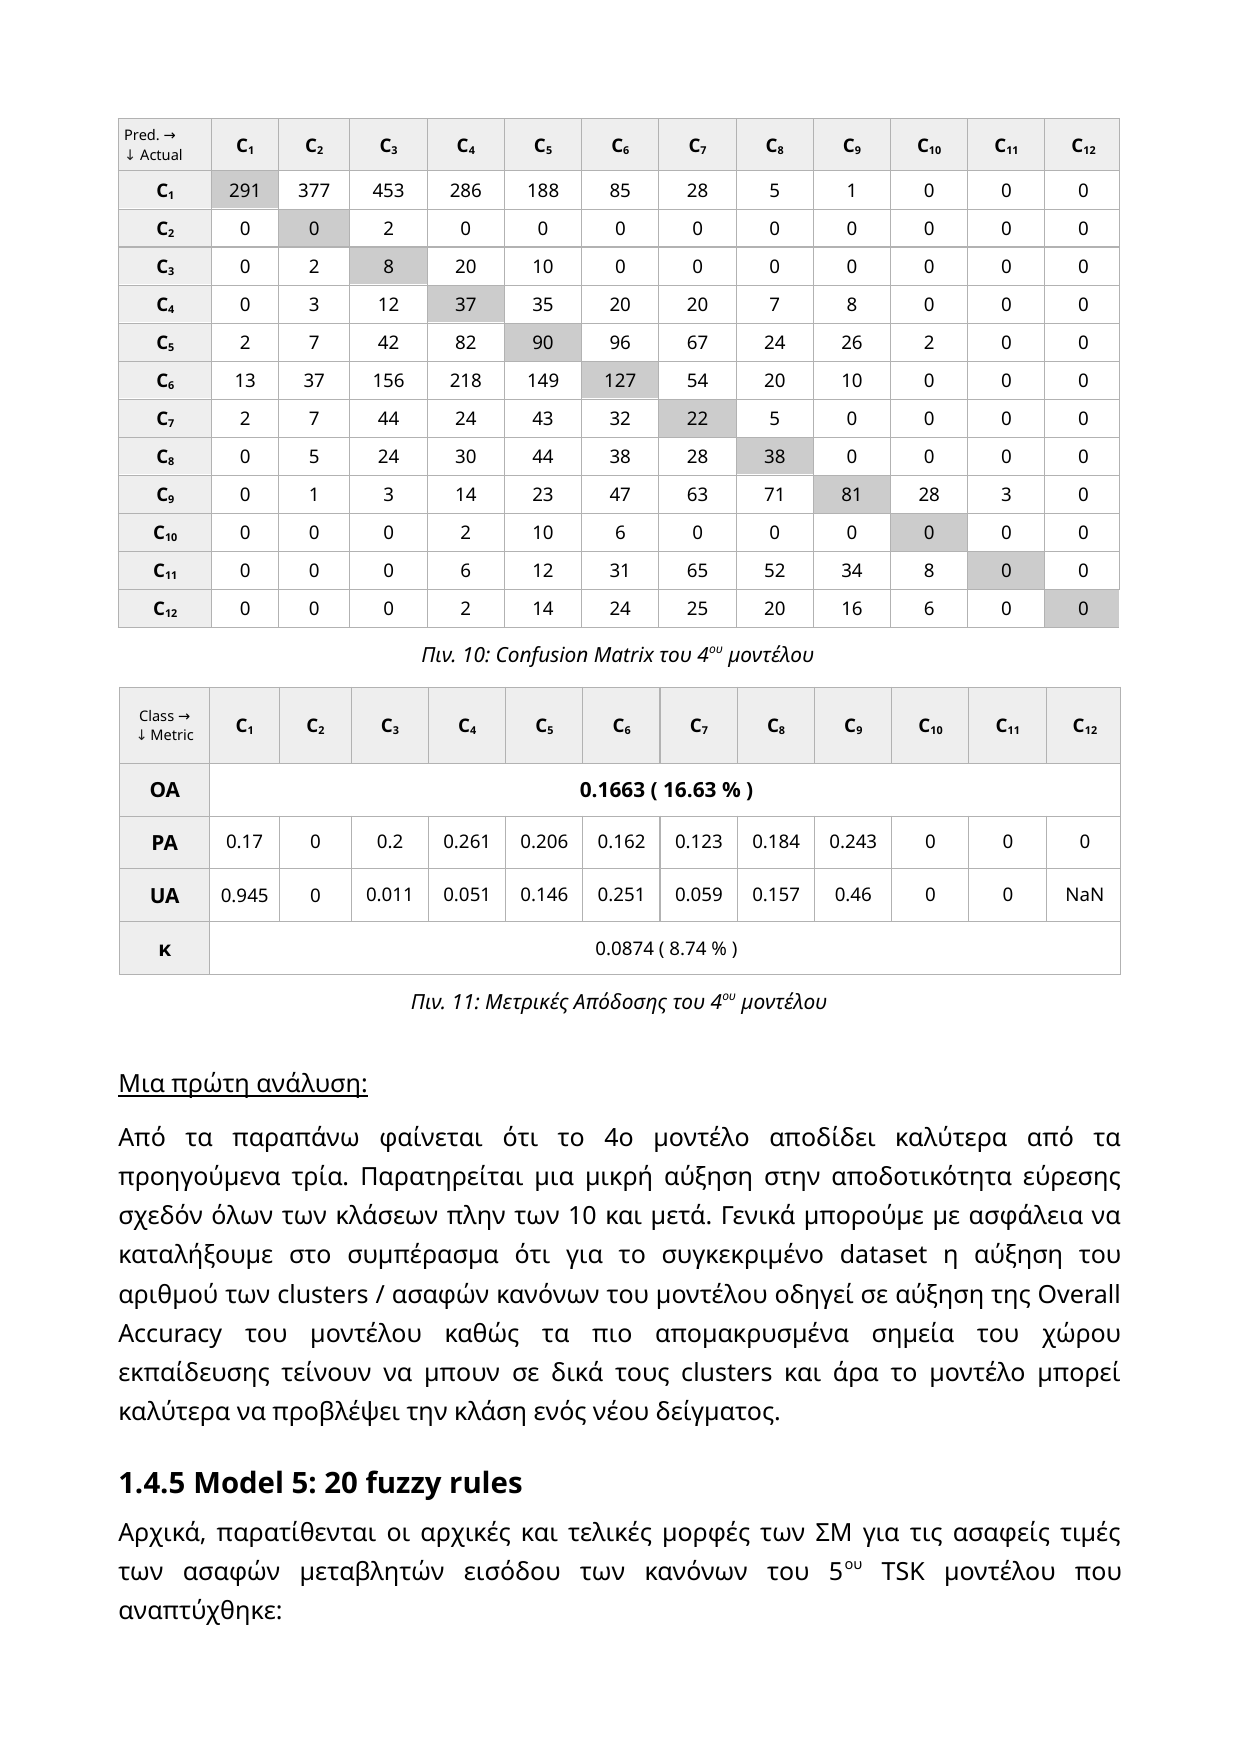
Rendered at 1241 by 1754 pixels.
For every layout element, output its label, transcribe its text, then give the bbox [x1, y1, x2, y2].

table_cell 6 [428, 552, 504, 589]
table_cell 0 [968, 210, 1044, 246]
table_cell 38 [582, 438, 658, 474]
table_cell 0.1663 ( 16.63 % ) [210, 764, 1120, 816]
table_cell 32 [582, 400, 658, 437]
table_header C1 [210, 688, 279, 763]
table_cell 0 [428, 210, 504, 246]
table_cell 0 [891, 248, 967, 284]
table_header C10 [891, 119, 967, 170]
table_cell 0.0874 ( 8.74 % ) [210, 922, 1120, 974]
table_cell 8 [350, 248, 427, 284]
table_cell 0 [279, 590, 349, 627]
table_cell 0.011 [352, 869, 428, 921]
table_cell C2 [119, 210, 211, 246]
table_cell 7 [279, 324, 349, 361]
table_cell C7 [119, 400, 211, 437]
table_cell 0 [891, 438, 967, 474]
table_cell 2 [212, 324, 278, 361]
table_cell 0.251 [583, 869, 659, 921]
table_cell 0 [892, 869, 968, 921]
table_cell 37 [279, 362, 349, 398]
table_cell 8 [891, 552, 967, 589]
table_cell 0 [350, 514, 427, 551]
table_cell 0 [814, 438, 890, 474]
table_cell 24 [350, 438, 427, 474]
table_cell 0 [968, 514, 1044, 551]
table_cell 0 [737, 514, 813, 551]
table_cell 63 [659, 476, 736, 513]
table_cell 20 [737, 362, 813, 398]
table_cell 0 [891, 400, 967, 437]
text Από τα παραπάνω φαίνεται ότι το 4ο μοντέλο αποδίδει καλύτερα από τα προηγούμενα τρία. Παρατηρείται μια μικρή αύξηση στην αποδοτικότητα εύρεσης σχεδόν όλων των κλάσεων πλην των 10 και μετά. Γενικά μπορούμε με ασφάλεια να καταλήξουμε στο συμπέρασμα ότι για το συγκεκριμένο dataset η αύξηση του αριθμού των clusters / ασαφών κανόνων του μοντέλου οδηγεί σε αύξηση της Overall Accuracy του μοντέλου καθώς τα πιο απομακρυσμένα σημεία του χώρου εκπαίδευσης τείνουν να μπουν σε δικά τους clusters και άρα το μοντέλο μπορεί καλύτερα να προβλέψει την κλάση ενός νέου δείγματος. [118, 1119, 1122, 1428]
table_cell 0.123 [661, 817, 737, 868]
table_cell 0 [1045, 514, 1119, 551]
table_cell 0 [212, 476, 278, 513]
table_cell 377 [279, 171, 349, 208]
table_cell 0 [1045, 362, 1119, 398]
table_cell 188 [505, 171, 581, 208]
table_cell 2 [350, 210, 427, 246]
table_cell κ [120, 922, 209, 974]
table_header C7 [659, 119, 736, 170]
table_header Class → ↓ Metric [120, 688, 209, 763]
table_cell 31 [582, 552, 658, 589]
table_cell 0 [1045, 438, 1119, 474]
table_cell 0 [969, 869, 1046, 921]
table_header C10 [892, 688, 968, 763]
table_cell 0 [814, 514, 890, 551]
table_cell 20 [659, 286, 736, 322]
table_cell 0 [212, 286, 278, 322]
table_cell 0 [212, 514, 278, 551]
table_cell 52 [737, 552, 813, 589]
table_cell 0 [1047, 817, 1120, 868]
table_cell 0 [1045, 286, 1119, 322]
table_cell 13 [212, 362, 278, 398]
table_cell 0 [582, 210, 658, 246]
table_cell 96 [582, 324, 658, 361]
table_cell 453 [350, 171, 427, 208]
table_cell 291 [212, 171, 278, 208]
table_cell C5 [119, 324, 211, 361]
table_header C4 [429, 688, 505, 763]
table_cell 24 [428, 400, 504, 437]
table_cell 0 [350, 552, 427, 589]
table_cell 35 [505, 286, 581, 322]
table_cell 82 [428, 324, 504, 361]
table_cell 5 [279, 438, 349, 474]
table_cell 0.162 [583, 817, 659, 868]
table_cell 0 [1045, 400, 1119, 437]
table_header C9 [814, 119, 890, 170]
table_cell PA [120, 817, 209, 868]
table_cell 43 [505, 400, 581, 437]
table_cell 3 [279, 286, 349, 322]
table_cell 24 [737, 324, 813, 361]
table_header C1 [212, 119, 278, 170]
table_cell 22 [659, 400, 736, 437]
table_cell 0 [968, 438, 1044, 474]
table_cell 25 [659, 590, 736, 627]
table_cell 5 [737, 400, 813, 437]
table_cell 0.206 [506, 817, 582, 868]
table_cell 0 [659, 514, 736, 551]
table_header C3 [350, 119, 427, 170]
table_cell 0 [1045, 552, 1119, 589]
table_cell 7 [279, 400, 349, 437]
table_cell 26 [814, 324, 890, 361]
table_header C12 [1047, 688, 1120, 763]
table_header C2 [279, 119, 349, 170]
table_cell 12 [350, 286, 427, 322]
table_cell 47 [582, 476, 658, 513]
table_cell OA [120, 764, 209, 816]
table_cell 0 [1045, 476, 1119, 513]
table_cell 0 [212, 590, 278, 627]
table_header C8 [737, 119, 813, 170]
table_cell 156 [350, 362, 427, 398]
table_cell 0 [737, 210, 813, 246]
table_cell 0 [1045, 248, 1119, 284]
table_cell 0 [968, 362, 1044, 398]
table_cell 6 [582, 514, 658, 551]
table_cell 0.945 [210, 869, 279, 921]
table_cell 0 [968, 248, 1044, 284]
table_cell C10 [119, 514, 211, 551]
table_cell 14 [505, 590, 581, 627]
table_cell C12 [119, 590, 211, 627]
table_cell 0.17 [210, 817, 279, 868]
table_cell 0 [280, 869, 351, 921]
table_cell 127 [582, 362, 658, 398]
table_cell 0 [737, 248, 813, 284]
table_cell 0 [505, 210, 581, 246]
table_cell 28 [659, 171, 736, 208]
table_cell 10 [814, 362, 890, 398]
table_cell 0 [968, 324, 1044, 361]
table_header C11 [968, 119, 1044, 170]
table_cell 24 [582, 590, 658, 627]
table_header C2 [280, 688, 351, 763]
table_header C9 [815, 688, 891, 763]
table_cell 37 [428, 286, 504, 322]
table_cell 1 [814, 171, 890, 208]
table_cell 8 [814, 286, 890, 322]
table_cell 0.243 [815, 817, 891, 868]
table_header C4 [428, 119, 504, 170]
table_cell 23 [505, 476, 581, 513]
table_cell 0 [814, 400, 890, 437]
table_cell 14 [428, 476, 504, 513]
table_cell 42 [350, 324, 427, 361]
table_cell 2 [212, 400, 278, 437]
table_cell 20 [582, 286, 658, 322]
table_cell 0.051 [429, 869, 505, 921]
table_cell 0 [891, 286, 967, 322]
table_cell C9 [119, 476, 211, 513]
table_cell 67 [659, 324, 736, 361]
table_cell C4 [119, 286, 211, 322]
table_cell C1 [119, 171, 211, 208]
table_cell 38 [737, 438, 813, 474]
table_cell 286 [428, 171, 504, 208]
table_cell 0 [1045, 324, 1119, 361]
table_header C3 [352, 688, 428, 763]
table_cell 71 [737, 476, 813, 513]
table_cell 0 [1045, 210, 1119, 246]
text Μια πρώτη ανάλυση: [118, 1066, 1122, 1100]
table_cell 5 [737, 171, 813, 208]
table_cell 0 [814, 248, 890, 284]
table_cell 2 [428, 514, 504, 551]
table_cell 0 [968, 400, 1044, 437]
table_cell 218 [428, 362, 504, 398]
table_cell 81 [814, 476, 890, 513]
table_cell 28 [659, 438, 736, 474]
table_cell 0 [279, 210, 349, 246]
table_cell 44 [505, 438, 581, 474]
table_cell C6 [119, 362, 211, 398]
table_cell 6 [891, 590, 967, 627]
table_header C7 [661, 688, 737, 763]
table_cell 7 [737, 286, 813, 322]
table_cell 0.184 [738, 817, 814, 868]
table_cell 0 [659, 210, 736, 246]
table_header C11 [969, 688, 1046, 763]
text Αρχικά, παρατίθενται οι αρχικές και τελικές μορφές των ΣΜ για τις ασαφείς τιμές των ασαφών μεταβλητών εισόδου των κανόνων του 5ου TSK μοντέλου που αναπτύχθηκε: [118, 1514, 1122, 1627]
table_cell 54 [659, 362, 736, 398]
table_cell 0 [891, 514, 967, 551]
table_cell C3 [119, 248, 211, 284]
table_cell 0 [814, 210, 890, 246]
table_cell 3 [350, 476, 427, 513]
table_cell 0 [891, 210, 967, 246]
table_cell 0 [212, 552, 278, 589]
table_cell 0 [891, 171, 967, 208]
table_cell 0 [279, 514, 349, 551]
table_cell 16 [814, 590, 890, 627]
table_cell 1 [279, 476, 349, 513]
table_cell 44 [350, 400, 427, 437]
table_cell 0 [968, 171, 1044, 208]
table_header C6 [582, 119, 658, 170]
table_cell 0 [212, 210, 278, 246]
table_cell 0 [659, 248, 736, 284]
table_cell NaN [1047, 869, 1120, 921]
table_header C5 [506, 688, 582, 763]
table_cell C11 [119, 552, 211, 589]
table_cell 0 [279, 552, 349, 589]
table_cell 0.146 [506, 869, 582, 921]
table_cell 0.46 [815, 869, 891, 921]
table_cell 34 [814, 552, 890, 589]
table_cell 0.157 [738, 869, 814, 921]
table_cell 30 [428, 438, 504, 474]
table_cell 0 [891, 362, 967, 398]
table_cell 90 [505, 324, 581, 361]
table_cell 2 [428, 590, 504, 627]
table_cell 0 [968, 590, 1044, 627]
table_cell 2 [279, 248, 349, 284]
table_cell 0.2 [352, 817, 428, 868]
table_cell 20 [428, 248, 504, 284]
table_header Pred. → ↓ Actual [119, 119, 211, 170]
table_cell 3 [968, 476, 1044, 513]
table_header C5 [505, 119, 581, 170]
table_cell 0 [1045, 171, 1119, 208]
table_cell 149 [505, 362, 581, 398]
table_cell 28 [891, 476, 967, 513]
table_cell 85 [582, 171, 658, 208]
table_cell 12 [505, 552, 581, 589]
table_cell 0.059 [661, 869, 737, 921]
table_cell 0 [280, 817, 351, 868]
subtitle Model 5: 20 fuzzy rules [118, 1462, 1122, 1502]
table_cell 0 [892, 817, 968, 868]
table_cell 0 [968, 286, 1044, 322]
table_cell 0 [212, 438, 278, 474]
table_cell 0 [582, 248, 658, 284]
table_cell 10 [505, 514, 581, 551]
table_cell 0 [968, 552, 1044, 589]
table_cell 65 [659, 552, 736, 589]
table_cell UA [120, 869, 209, 921]
table_header C12 [1045, 119, 1119, 170]
table_cell 10 [505, 248, 581, 284]
table_cell [118, 669, 1122, 1022]
table_cell 0 [350, 590, 427, 627]
table_cell 2 [891, 324, 967, 361]
table_cell 0 [969, 817, 1046, 868]
table_cell 0 [1045, 590, 1119, 627]
table_header [118, 118, 1122, 669]
table_cell 20 [737, 590, 813, 627]
table_cell 0 [212, 248, 278, 284]
table_header C8 [738, 688, 814, 763]
table_cell 0.261 [429, 817, 505, 868]
table_header C6 [583, 688, 659, 763]
table_cell C8 [119, 438, 211, 474]
